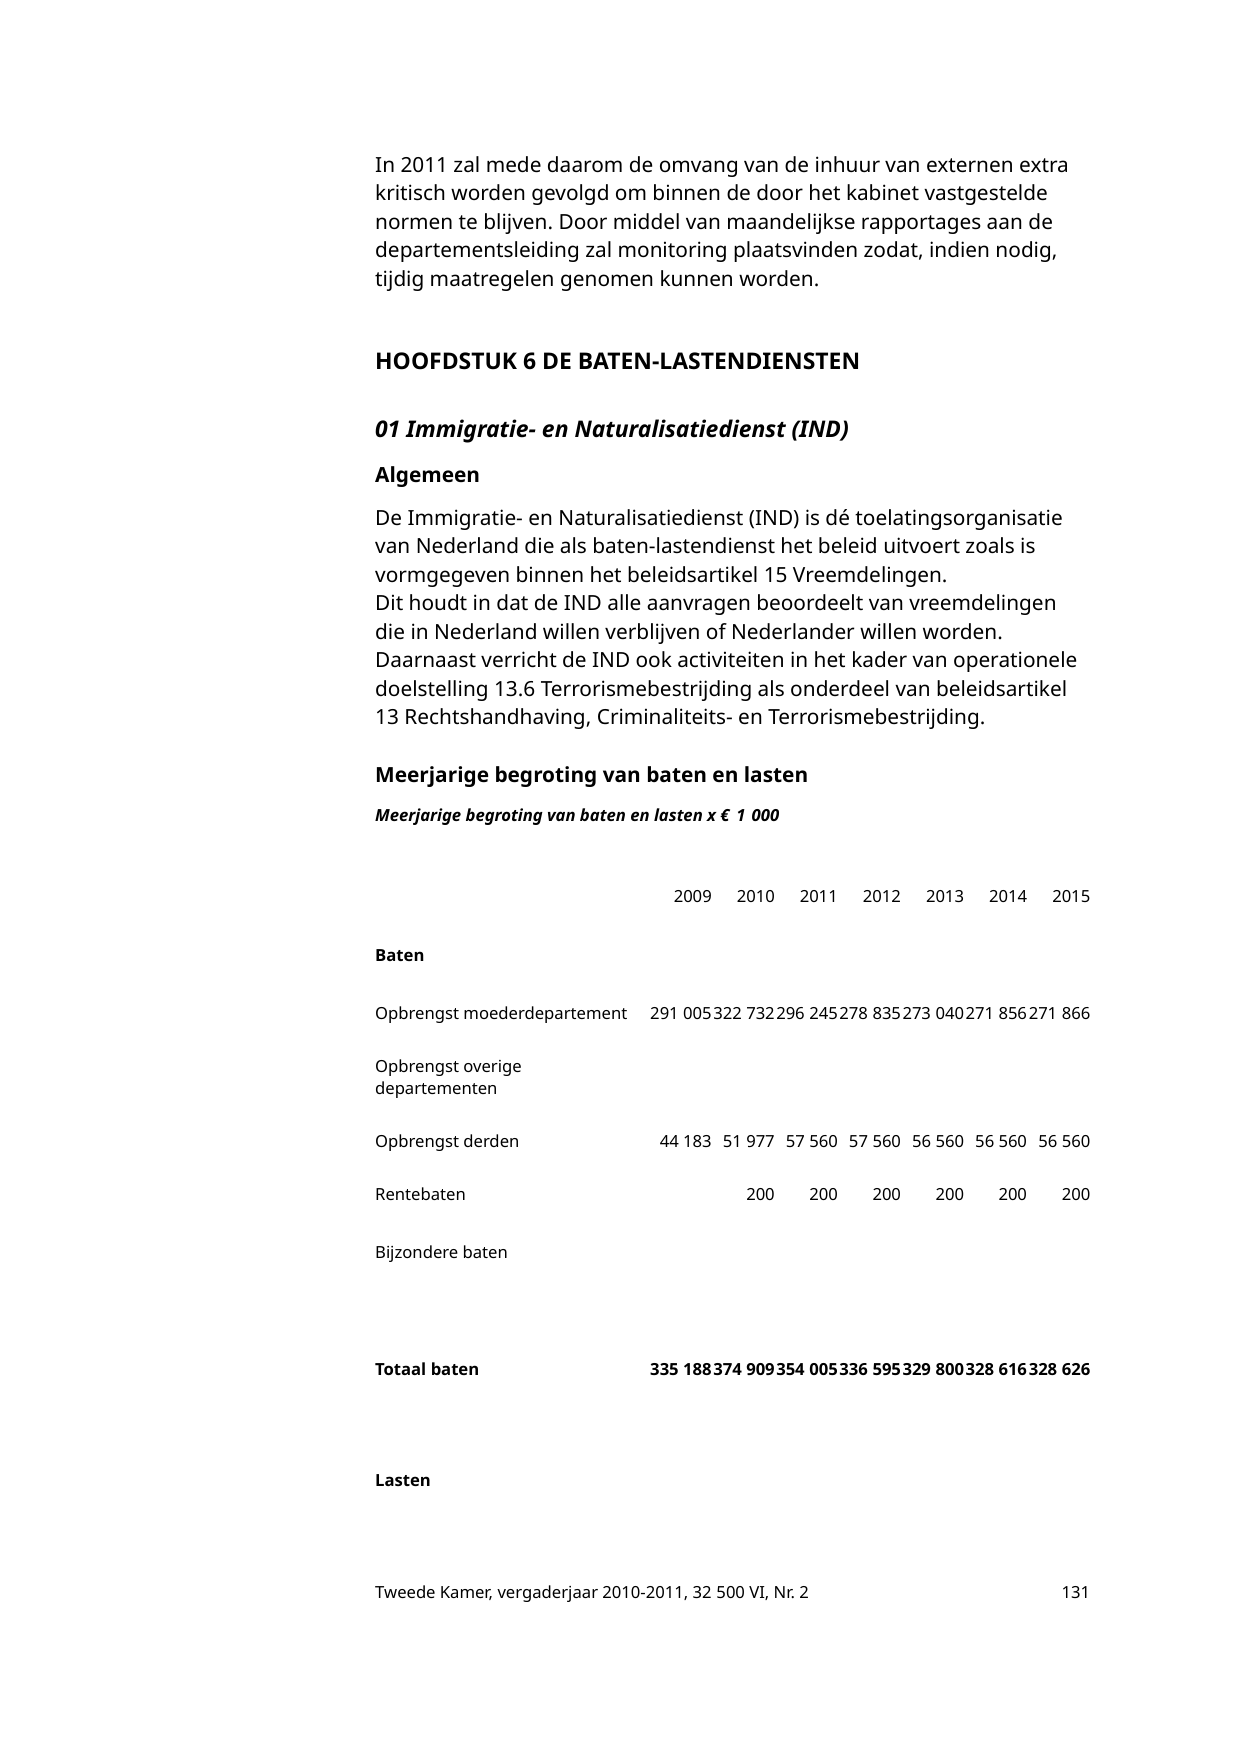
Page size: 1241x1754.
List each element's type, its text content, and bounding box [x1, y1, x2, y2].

table_cell Opbrengst overige departementen [375, 1054, 648, 1130]
table_cell [775, 1241, 838, 1299]
table_header 2010 [711, 885, 774, 943]
table_cell Lasten [375, 1469, 648, 1527]
text Dit houdt in dat de IND alle aanvragen beoordeelt van vreemdelingen die in Nederland willen verblijven of Nederlander willen worden. [375, 588, 1090, 645]
table_cell [375, 1299, 648, 1358]
text In 2011 zal mede daarom de omvang van de inhuur van externen extra kritisch worden gevolgd om binnen de door het kabinet vastgestelde normen te blijven. Door middel van maandelijkse rapportages aan de departementsleiding zal monitoring plaatsvinden zodat, indien nodig, tijdig maatregelen genomen kunnen worden. [375, 150, 1090, 292]
table_cell [648, 1299, 711, 1358]
text Daarnaast verricht de IND ook activiteiten in het kader van operationele doelstelling 13.6 Terrorismebestrijding als onderdeel van beleidsartikel 13 Rechtshandhaving, Criminaliteits- en Terrorismebestrijding. [375, 645, 1090, 731]
text Meerjarige begroting van baten en lasten x € 1 000 [375, 804, 1090, 827]
table_cell [775, 1410, 838, 1469]
table_cell 200 [711, 1183, 774, 1241]
table_cell [648, 1054, 711, 1130]
table_cell Rentebaten [375, 1183, 648, 1241]
table_cell 354 005 [775, 1358, 838, 1410]
table_cell [775, 943, 838, 1002]
table_cell 271 856 [964, 1002, 1027, 1054]
table_cell [711, 1241, 774, 1299]
table_cell 329 800 [901, 1358, 964, 1410]
table_cell [964, 1054, 1027, 1130]
table_cell 51 977 [711, 1130, 774, 1182]
table_cell 56 560 [1027, 1130, 1090, 1182]
table_header [375, 885, 648, 943]
table_cell [964, 1299, 1027, 1358]
table_cell [1027, 1469, 1090, 1527]
table_header 2009 [648, 885, 711, 943]
table_cell 44 183 [648, 1130, 711, 1182]
table_cell [711, 943, 774, 1002]
table_cell 335 188 [648, 1358, 711, 1410]
table_cell 200 [964, 1183, 1027, 1241]
table_cell [775, 1469, 838, 1527]
table_cell 200 [1027, 1183, 1090, 1241]
text Meerjarige begroting van baten en lasten [375, 761, 1090, 789]
table_cell [648, 1469, 711, 1527]
table_header 2015 [1027, 885, 1090, 943]
table_header 2011 [775, 885, 838, 943]
table_cell [964, 1469, 1027, 1527]
text Algemeen [375, 460, 1090, 488]
table_cell [648, 943, 711, 1002]
table_cell 271 866 [1027, 1002, 1090, 1054]
table_cell 328 626 [1027, 1358, 1090, 1410]
table_cell 200 [838, 1183, 901, 1241]
table_cell 57 560 [775, 1130, 838, 1182]
table_cell [648, 1241, 711, 1299]
table_cell 273 040 [901, 1002, 964, 1054]
table_header 2013 [901, 885, 964, 943]
table_cell [1027, 1054, 1090, 1130]
table_cell [711, 1054, 774, 1130]
table_cell 278 835 [838, 1002, 901, 1054]
table_cell [775, 1299, 838, 1358]
table_cell [901, 1054, 964, 1130]
table_cell [964, 1410, 1027, 1469]
table_cell [838, 1241, 901, 1299]
table_cell 56 560 [901, 1130, 964, 1182]
table_cell [1027, 1299, 1090, 1358]
table_cell [838, 943, 901, 1002]
table_cell [901, 1469, 964, 1527]
table_cell 57 560 [838, 1130, 901, 1182]
table_cell [964, 1241, 1027, 1299]
table_cell 336 595 [838, 1358, 901, 1410]
table_cell [711, 1469, 774, 1527]
table_cell [1027, 943, 1090, 1002]
table_cell 56 560 [964, 1130, 1027, 1182]
table_cell [838, 1299, 901, 1358]
table_cell [711, 1410, 774, 1469]
table_cell [775, 1054, 838, 1130]
table_cell [901, 1410, 964, 1469]
table_cell [838, 1469, 901, 1527]
table_cell [648, 1410, 711, 1469]
table_cell [1027, 1241, 1090, 1299]
table_cell Bijzondere baten [375, 1241, 648, 1299]
table_cell 291 005 [648, 1002, 711, 1054]
table_cell [711, 1299, 774, 1358]
table_cell [375, 1410, 648, 1469]
table_cell [901, 1241, 964, 1299]
table_cell Opbrengst derden [375, 1130, 648, 1182]
table_cell 296 245 [775, 1002, 838, 1054]
table_cell Baten [375, 943, 648, 1002]
table_header 2014 [964, 885, 1027, 943]
table_cell 200 [901, 1183, 964, 1241]
text De Immigratie- en Naturalisatiedienst (IND) is dé toelatingsorganisatie van Nederland die als baten-lastendienst het beleid uitvoert zoals is vormgegeven binnen het beleidsartikel 15 Vreemdelingen. [375, 503, 1090, 588]
table_cell [964, 943, 1027, 1002]
table_cell 374 909 [711, 1358, 774, 1410]
table_cell 322 732 [711, 1002, 774, 1054]
table_cell 200 [775, 1183, 838, 1241]
table_cell [1027, 1410, 1090, 1469]
table_cell [838, 1410, 901, 1469]
table_cell [901, 1299, 964, 1358]
table_header 2012 [838, 885, 901, 943]
table_cell [648, 1183, 711, 1241]
table_cell [838, 1054, 901, 1130]
table_cell [901, 943, 964, 1002]
table_cell 328 616 [964, 1358, 1027, 1410]
subtitle HOOFDSTUK 6 DE BATEN-LASTENDIENSTEN [375, 345, 1090, 376]
subtitle 01 Immigratie- en Naturalisatiedienst (IND) [375, 413, 1090, 445]
table_cell Opbrengst moederdepartement [375, 1002, 648, 1054]
table_cell Totaal baten [375, 1358, 648, 1410]
